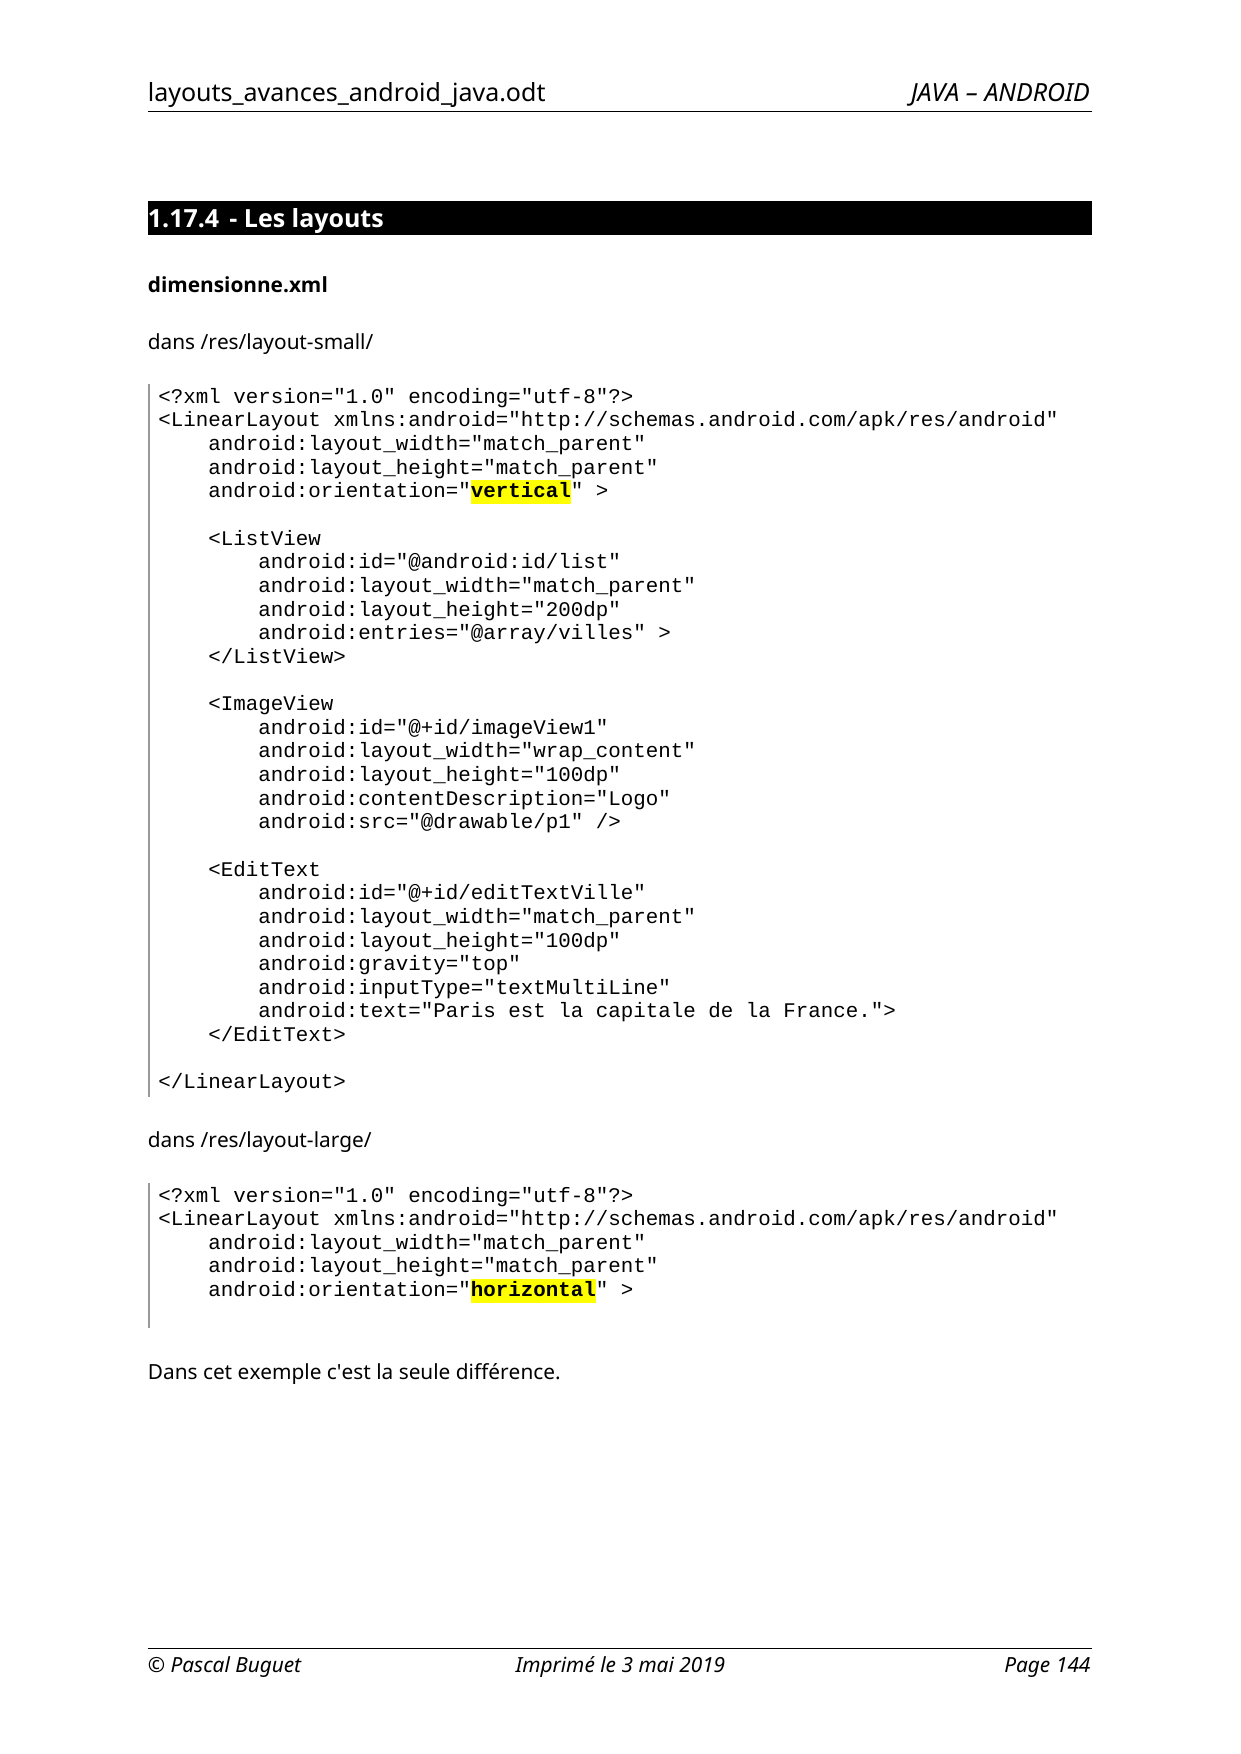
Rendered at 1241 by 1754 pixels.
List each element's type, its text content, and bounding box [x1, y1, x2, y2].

text android:src="@drawable/p1" /> [150, 811, 1092, 835]
text android:layout_height="200dp" [150, 598, 1092, 622]
text </EditText> [150, 1024, 1092, 1048]
text <?xml version="1.0" encoding="utf-8"?> [148, 1182, 1092, 1208]
text Dans cet exemple c'est la seule différence. [148, 1357, 1092, 1385]
text <EditText [150, 859, 1092, 882]
text android:layout_width="match_parent" [150, 575, 1092, 598]
text <?xml version="1.0" encoding="utf-8"?> [150, 384, 1092, 409]
text android:entries="@array/villes" > [150, 622, 1092, 646]
text android:id="@+id/editTextVille" [150, 882, 1092, 906]
text android:id="@+id/imageView1" [150, 717, 1092, 740]
text android:layout_height="match_parent" [150, 457, 1092, 480]
text dimensionne.xml [148, 270, 1092, 298]
text android:layout_width="wrap_content" [150, 740, 1092, 764]
text </LinearLayout> [150, 1071, 1092, 1097]
text <ImageView [150, 693, 1092, 717]
text android:layout_width="match_parent" [150, 433, 1092, 457]
text android:text="Paris est la capitale de la France."> [150, 1001, 1092, 1024]
text android:contentDescription="Logo" [150, 788, 1092, 811]
text </ListView> [150, 646, 1092, 669]
text android:inputType="textMultiLine" [150, 977, 1092, 1001]
text dans /res/layout-large/ [148, 1126, 1092, 1154]
text <LinearLayout xmlns:android="http://schemas.android.com/apk/res/android" [150, 409, 1092, 433]
text android:id="@android:id/list" [150, 551, 1092, 575]
text android:orientation="horizontal" > [150, 1279, 1092, 1303]
text android:layout_height="match_parent" [150, 1256, 1092, 1279]
text android:layout_height="100dp" [150, 929, 1092, 953]
text android:orientation="vertical" > [150, 480, 1092, 504]
text android:gravity="top" [150, 953, 1092, 977]
text <ListView [150, 528, 1092, 551]
subtitle - Les layouts [148, 201, 1092, 235]
text dans /res/layout-small/ [148, 327, 1092, 355]
text android:layout_width="match_parent" [150, 906, 1092, 929]
text android:layout_height="100dp" [150, 764, 1092, 788]
text <LinearLayout xmlns:android="http://schemas.android.com/apk/res/android" [150, 1208, 1092, 1232]
text android:layout_width="match_parent" [150, 1232, 1092, 1256]
